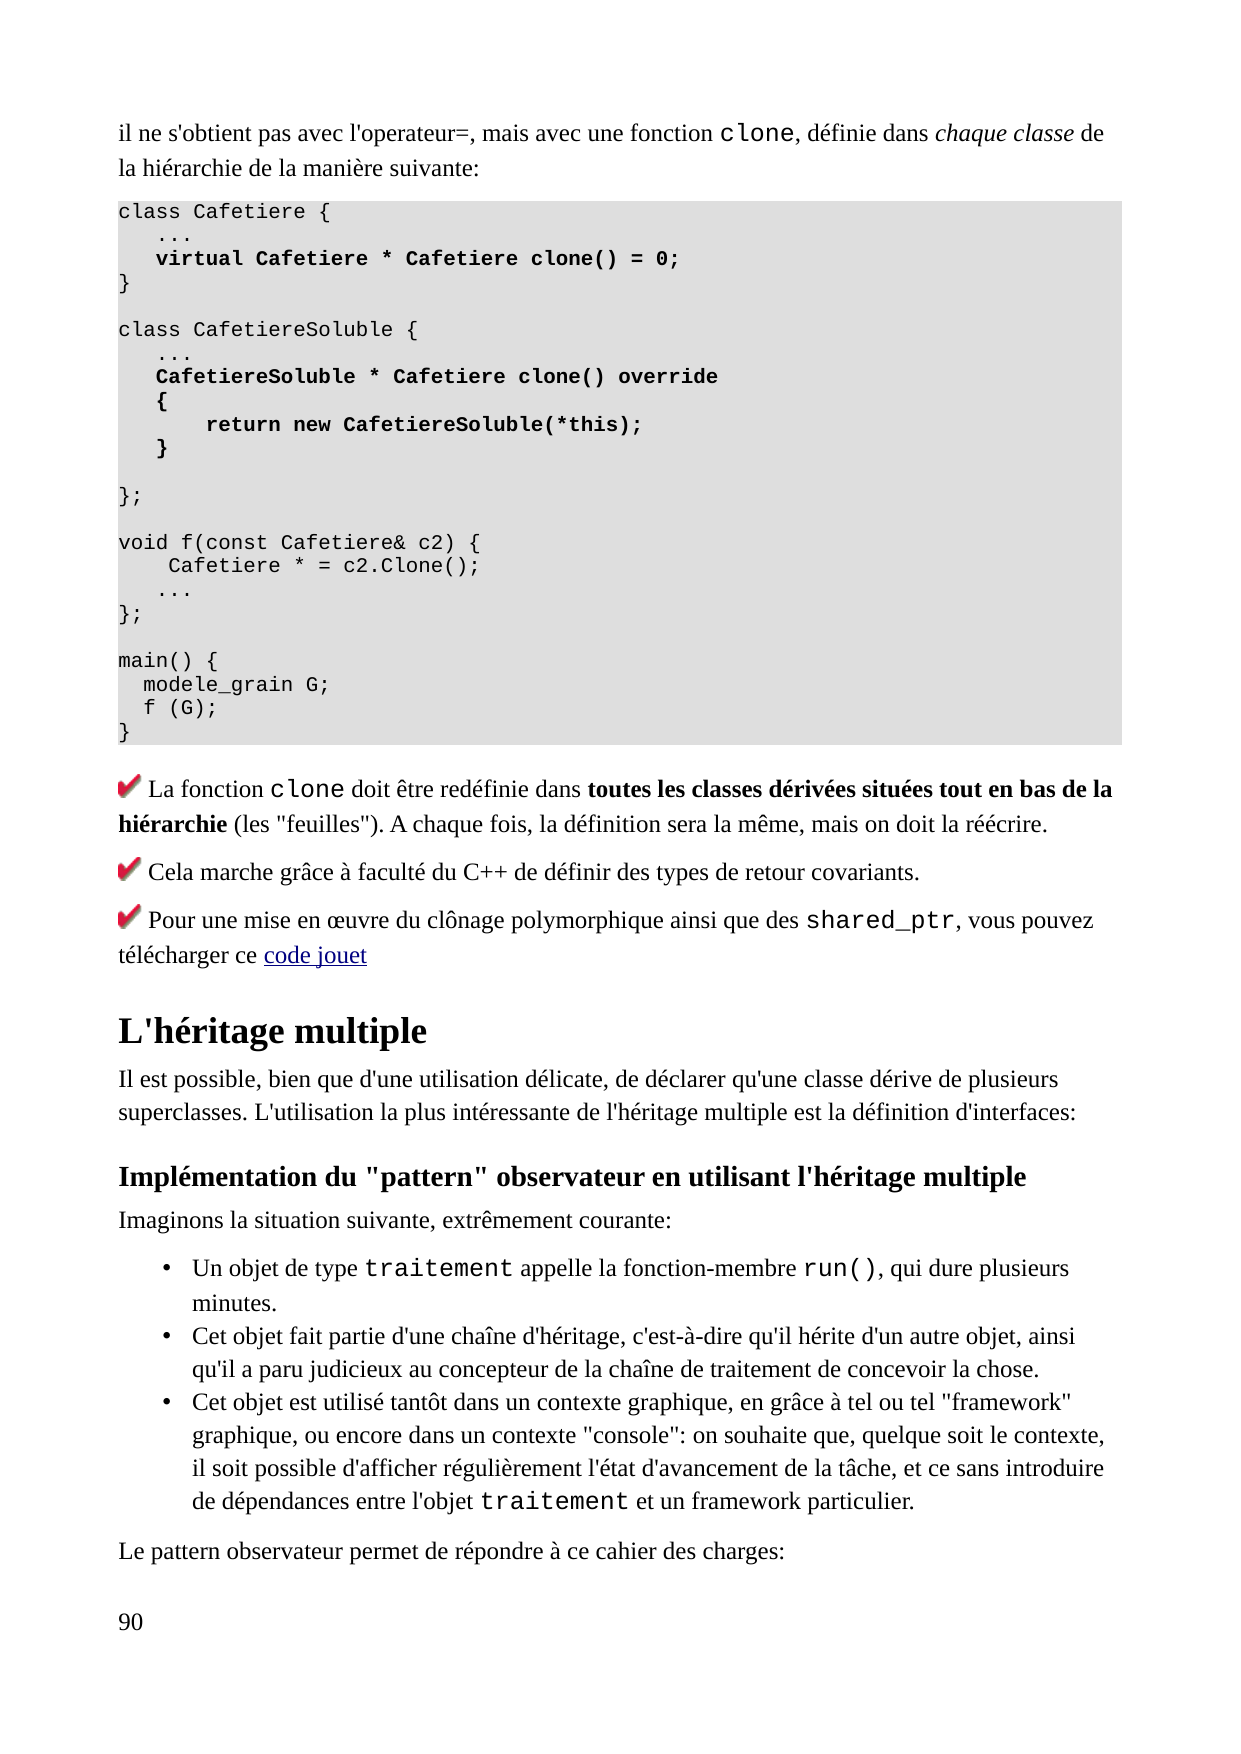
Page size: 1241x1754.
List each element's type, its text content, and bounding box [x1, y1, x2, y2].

text modele_grain G; [118, 674, 1122, 697]
list Un objet de type traitement appelle la fonction-membre run(), qui dure plusieurs minutes. [162, 1253, 1122, 1317]
text Imaginons la situation suivante, extrêmement courante: [118, 1205, 1122, 1234]
list Cet objet est utilisé tantôt dans un contexte graphique, en grâce à tel ou tel "framework" graphique, ou encore dans un contexte "console": on souhaite que, quelque soit le contexte, il soit possible d'afficher régulièrement l'état d'avancement de la tâche, et ce sans introduire de dépendances entre l'objet traitement et un framework particulier. [162, 1387, 1122, 1517]
text class CafetiereSoluble { [118, 319, 1122, 343]
text } [118, 272, 1122, 295]
picture [118, 857, 142, 881]
text ... [118, 343, 1122, 366]
text { [118, 390, 1122, 414]
text Pour une mise en œuvre du clônage polymorphique ainsi que des shared_ptr, vous pouvez télécharger ce code jouet [118, 905, 1122, 969]
text il ne s'obtient pas avec l'operateur=, mais avec une fonction clone, définie dans chaque classe de la hiérarchie de la manière suivante: [118, 118, 1122, 182]
text Le pattern observateur permet de répondre à ce cahier des charges: [118, 1536, 1122, 1565]
text class Cafetiere { [118, 201, 1122, 224]
list Cet objet fait partie d'une chaîne d'héritage, c'est-à-dire qu'il hérite d'un autre objet, ainsi qu'il a paru judicieux au concepteur de la chaîne de traitement de concevoir la chose. [162, 1321, 1122, 1383]
text }; [118, 484, 1122, 508]
text ... [118, 224, 1122, 248]
text CafetiereSoluble * Cafetiere clone() override [118, 366, 1122, 390]
text La fonction clone doit être redéfinie dans toutes les classes dérivées situées tout en bas de la hiérarchie (les "feuilles"). A chaque fois, la définition sera la même, mais on doit la réécrire. [118, 774, 1122, 838]
text Cela marche grâce à faculté du C++ de définir des types de retour covariants. [118, 857, 1122, 886]
picture [118, 774, 142, 798]
subtitle L'héritage multiple [118, 1008, 1122, 1051]
text main() { [118, 650, 1122, 674]
text ... [118, 579, 1122, 603]
picture [118, 904, 142, 929]
text Il est possible, bien que d'une utilisation délicate, de déclarer qu'une classe dérive de plusieurs superclasses. L'utilisation la plus intéressante de l'héritage multiple est la définition d'interfaces: [118, 1064, 1122, 1126]
text } [118, 721, 1122, 745]
text f (G); [118, 697, 1122, 721]
text }; [118, 603, 1122, 626]
text } [118, 437, 1122, 461]
text return new CafetiereSoluble(*this); [118, 414, 1122, 437]
text void f(const Cafetiere& c2) { [118, 532, 1122, 556]
text virtual Cafetiere * Cafetiere clone() = 0; [118, 248, 1122, 272]
subtitle Implémentation du "pattern" observateur en utilisant l'héritage multiple [118, 1159, 1122, 1193]
text Cafetiere * = c2.Clone(); [118, 556, 1122, 579]
